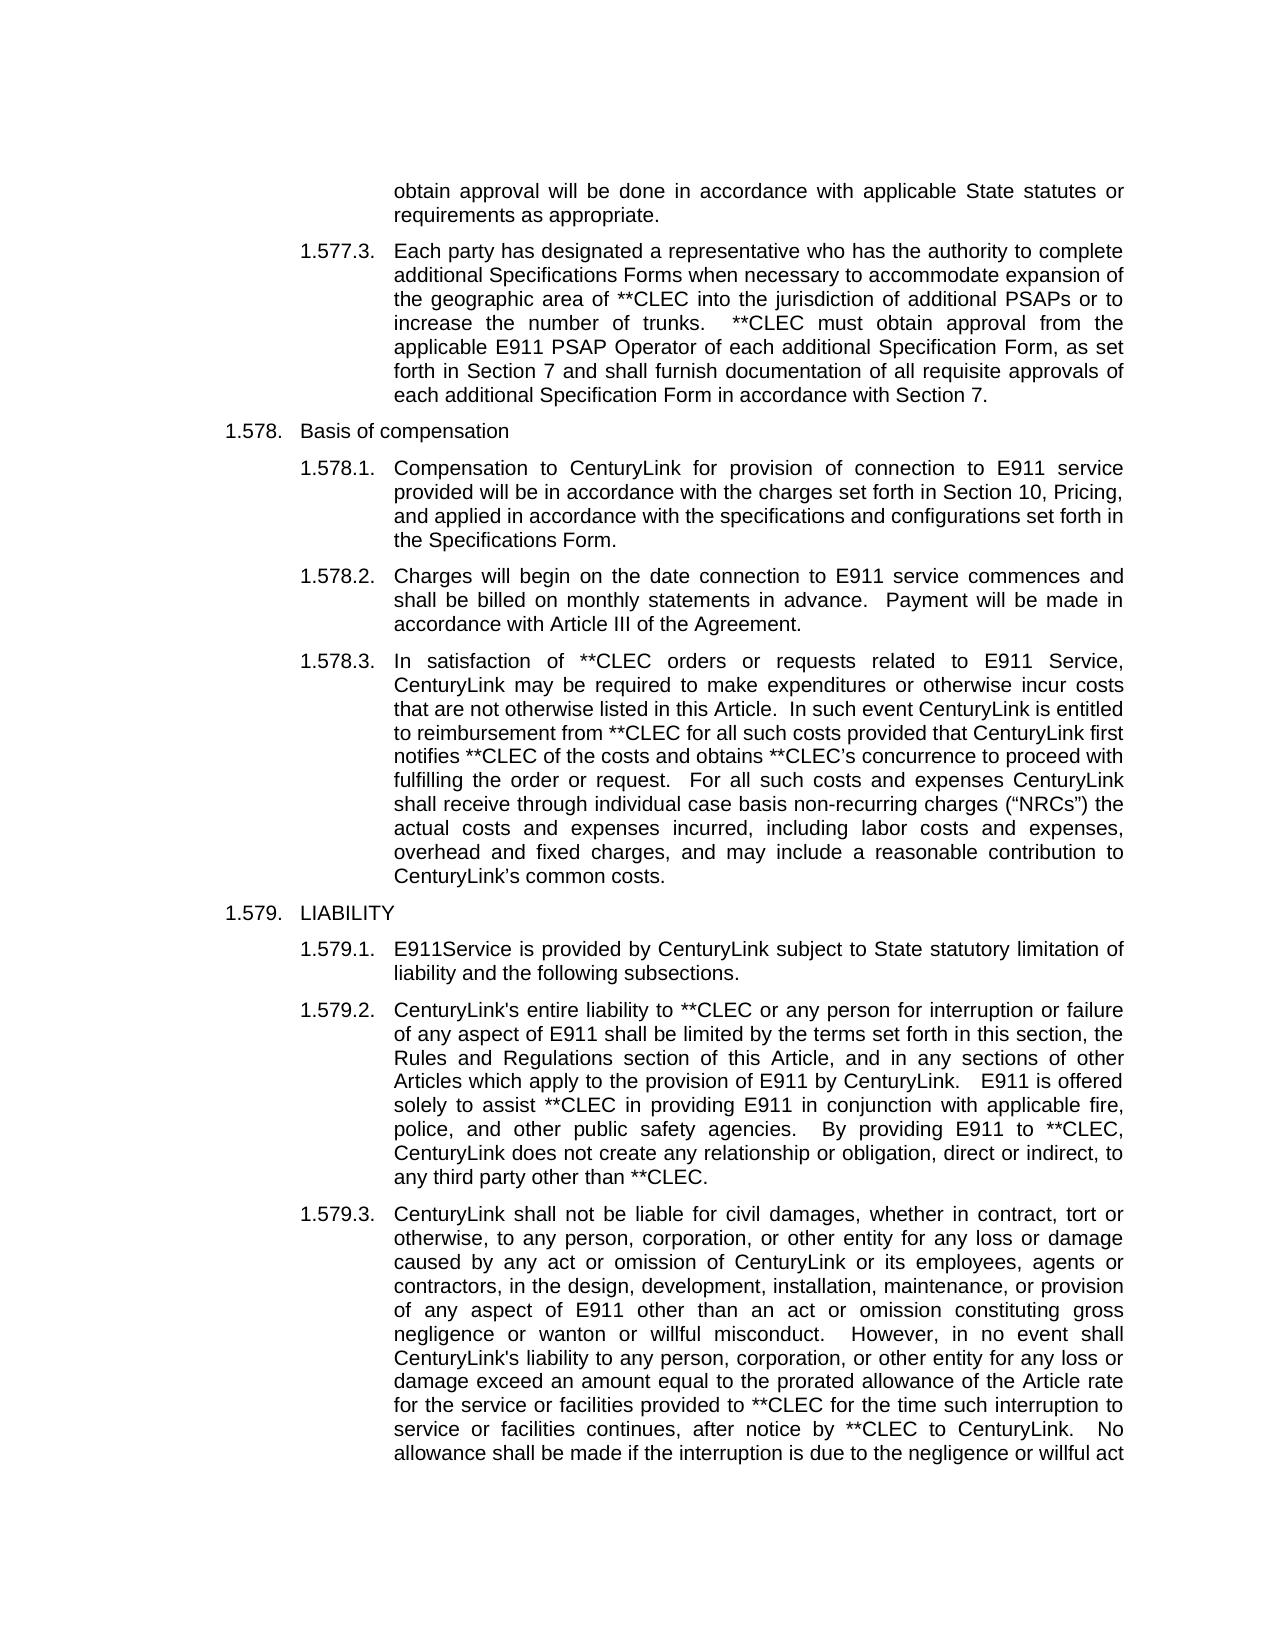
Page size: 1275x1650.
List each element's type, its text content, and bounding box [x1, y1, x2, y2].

list CenturyLink shall not be liable for civil damages, whether in contract, tort or otherwise, to any person, corporation, or other entity for any loss or damage caused by any act or omission of CenturyLink or its employees, agents or contractors, in the design, development, installation, maintenance, or provision of any aspect of E911 other than an act or omission constituting gross negligence or wanton or willful misconduct. However, in no event shall CenturyLink's liability to any person, corporation, or other entity for any loss or damage exceed an amount equal to the prorated allowance of the Article rate for the service or facilities provided to **CLEC for the time such interruption to service or facilities continues, after notice by **CLEC to CenturyLink. No allowance shall be made if the interruption is due to the negligence or willful act [300, 1202, 1125, 1465]
list CenturyLink's entire liability to **CLEC or any person for interruption or failure of any aspect of E911 shall be limited by the terms set forth in this section, the Rules and Regulations section of this Article, and in any sections of other Articles which apply to the provision of E911 by CenturyLink. E911 is offered solely to assist **CLEC in providing E911 in conjunction with applicable fire, police, and other public safety agencies. By providing E911 to **CLEC, CenturyLink does not create any relationship or obligation, direct or indirect, to any third party other than **CLEC. [300, 997, 1125, 1189]
list Charges will begin on the date connection to E911 service commences and shall be billed on monthly statements in advance. Payment will be made in accordance with Article III of the Agreement. [300, 564, 1125, 636]
list Basis of compensation [225, 419, 1125, 443]
list obtain approval will be done in accordance with applicable State statutes or requirements as appropriate. [300, 179, 1125, 227]
list In satisfaction of **CLEC orders or requests related to E911 Service, CenturyLink may be required to make expenditures or otherwise incur costs that are not otherwise listed in this Article. In such event CenturyLink is entitled to reimbursement from **CLEC for all such costs provided that CenturyLink first notifies **CLEC of the costs and obtains **CLEC’s concurrence to proceed with fulfilling the order or request. For all such costs and expenses CenturyLink shall receive through individual case basis non-recurring charges (“NRCs”) the actual costs and expenses incurred, including labor costs and expenses, overhead and fixed charges, and may include a reasonable contribution to CenturyLink’s common costs. [300, 648, 1125, 888]
list LIABILITY [225, 901, 1125, 924]
list Each party has designated a representative who has the authority to complete additional Specifications Forms when necessary to accommodate expansion of the geographic area of **CLEC into the jurisdiction of additional PSAPs or to increase the number of trunks. **CLEC must obtain approval from the applicable E911 PSAP Operator of each additional Specification Form, as set forth in Section 7 and shall furnish documentation of all requisite approvals of each additional Specification Form in accordance with Section 7. [300, 239, 1125, 407]
list E911Service is provided by CenturyLink subject to State statutory limitation of liability and the following subsections. [300, 937, 1125, 985]
list Compensation to CenturyLink for provision of connection to E911 service provided will be in accordance with the charges set forth in Section 10, Pricing, and applied in accordance with the specifications and configurations set forth in the Specifications Form. [300, 456, 1125, 552]
